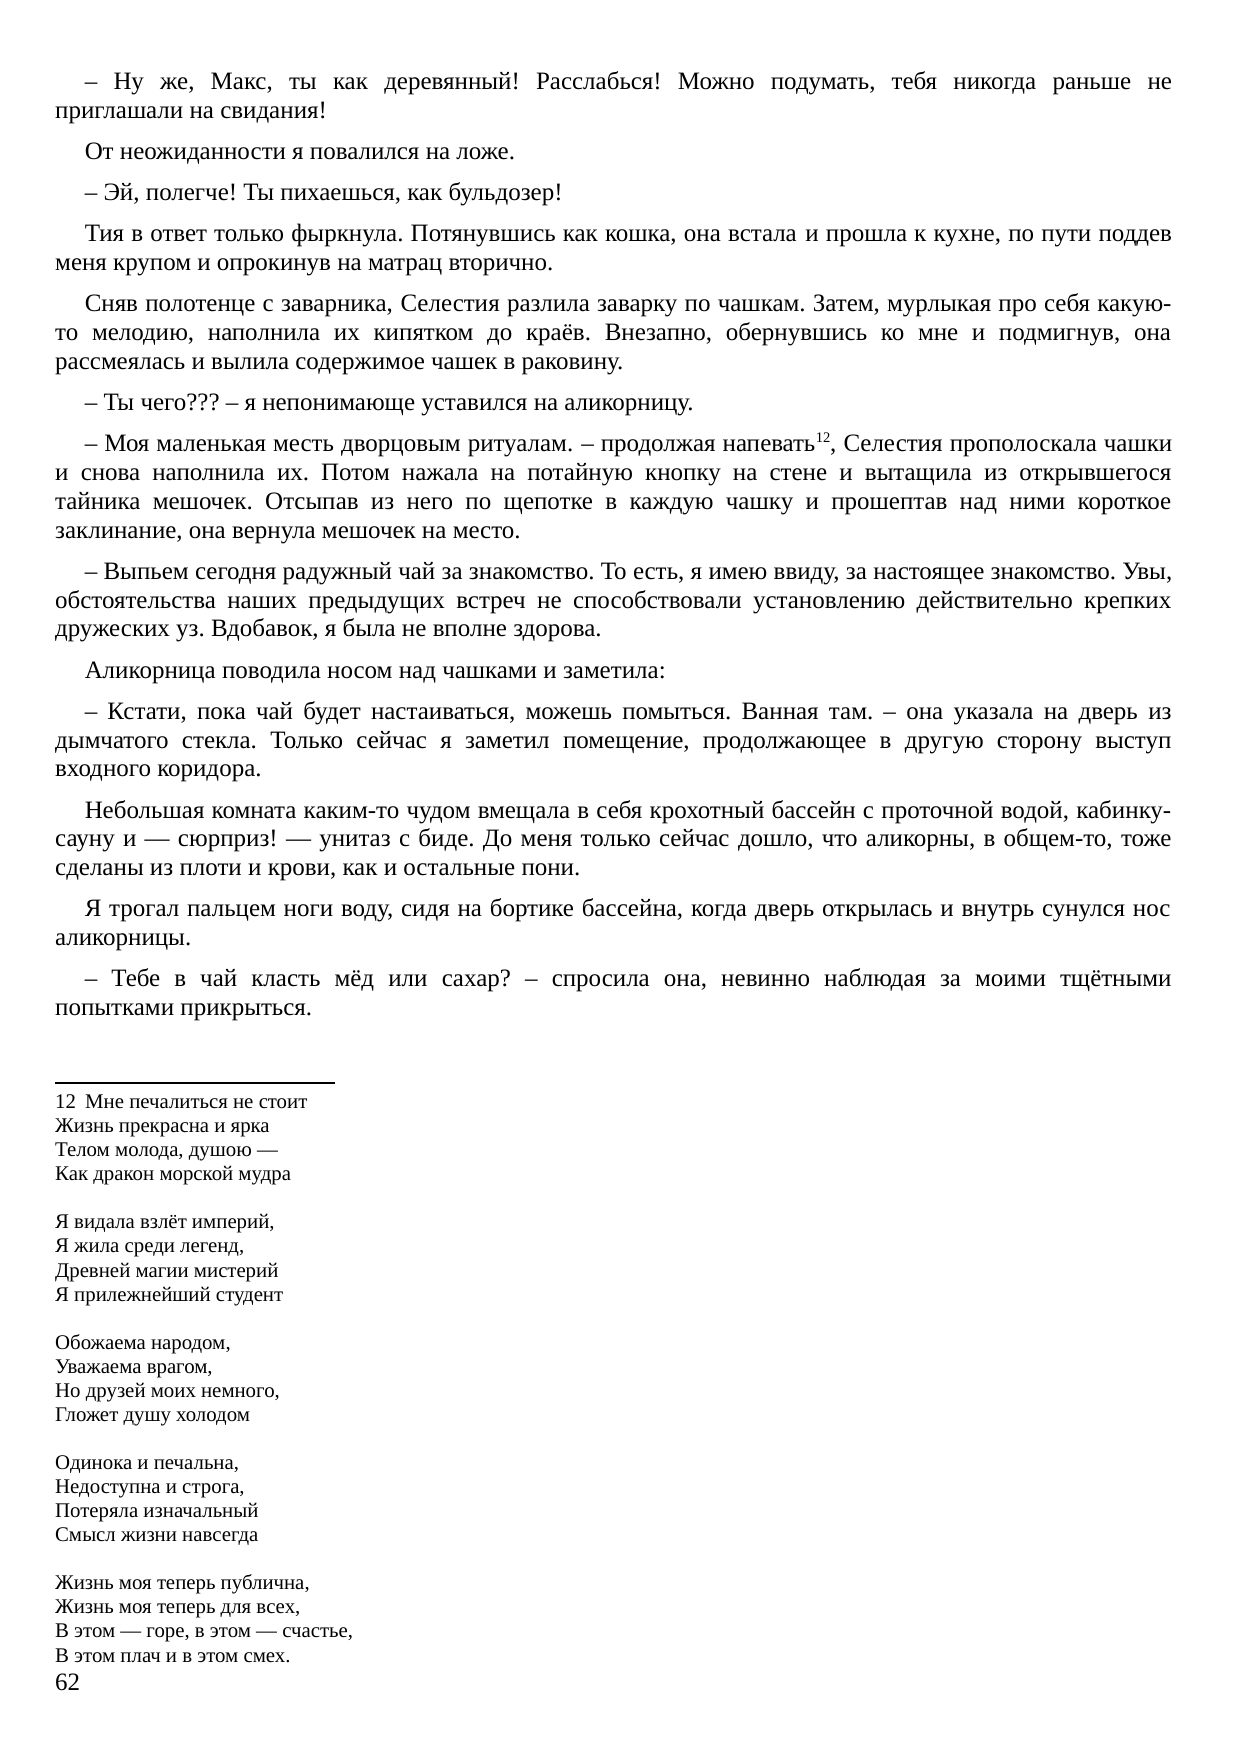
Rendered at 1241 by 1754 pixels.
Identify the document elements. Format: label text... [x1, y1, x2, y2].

text Небольшая комната каким-то чудом вмещала в себя крохотный бассейн с проточной водой, кабинку-сауну и — сюрприз! — унитаз с биде. До меня только сейчас дошло, что аликорны, в общем-то, тоже сделаны из плоти и крови, как и остальные пони. [55, 795, 1173, 881]
text – Ты чего??? – я непонимающе уставился на аликорницу. [55, 387, 1173, 416]
text – Эй, полегче! Ты пихаешься, как бульдозер! [55, 177, 1173, 206]
text Телом молода, душою — [55, 1137, 1173, 1161]
text В этом плач и в этом смех. [55, 1642, 1173, 1667]
text Жизнь прекрасна и ярка [55, 1113, 1173, 1137]
text Недоступна и строга, [55, 1474, 1173, 1498]
text – Кстати, пока чай будет настаиваться, можешь помыться. Ванная там. – она указала на дверь из дымчатого стекла. Только сейчас я заметил помещение, продолжающее в другую сторону выступ входного коридора. [55, 696, 1173, 782]
text От неожиданности я повалился на ложе. [55, 136, 1173, 165]
text Гложет душу холодом [55, 1402, 1173, 1426]
text Смысл жизни навсегда [55, 1522, 1173, 1546]
text Я прилежнейший студент [55, 1282, 1173, 1306]
text Но друзей моих немного, [55, 1378, 1173, 1402]
text В этом — горе, в этом — счастье, [55, 1618, 1173, 1642]
text – Выпьем сегодня радужный чай за знакомство. То есть, я имею ввиду, за настоящее знакомство. Увы, обстоятельства наших предыдущих встреч не способствовали установлению действительно крепких дружеских уз. Вдобавок, я была не вполне здорова. [55, 556, 1173, 642]
text – Ну же, Макс, ты как деревянный! Расслабься! Можно подумать, тебя никогда раньше не приглашали на свидания! [55, 66, 1173, 123]
text Одинока и печальна, [55, 1450, 1173, 1474]
text Я видала взлёт империй, [55, 1209, 1173, 1233]
text – Моя маленькая месть дворцовым ритуалам. – продолжая напевать, Селестия прополоскала чашки и снова наполнила их. Потом нажала на потайную кнопку на стене и вытащила из открывшегося тайника мешочек. Отсыпав из него по щепотке в каждую чашку и прошептав над ними короткое заклинание, она вернула мешочек на место. [55, 428, 1173, 543]
text Потеряла изначальный [55, 1498, 1173, 1522]
text Уважаема врагом, [55, 1354, 1173, 1378]
text Жизнь моя теперь для всех, [55, 1594, 1173, 1618]
text Жизнь моя теперь публична, [55, 1570, 1173, 1594]
text Обожаема народом, [55, 1330, 1173, 1354]
text Мне печалиться не стоит [55, 1089, 1173, 1113]
text Древней магии мистерий [55, 1257, 1173, 1282]
text Как дракон морской мудра [55, 1161, 1173, 1185]
text – Тебе в чай класть мёд или сахар? – спросила она, невинно наблюдая за моими тщётными попытками прикрыться. [55, 963, 1173, 1021]
text Аликорница поводила носом над чашками и заметила: [55, 655, 1173, 683]
text Тия в ответ только фыркнула. Потянувшись как кошка, она встала и прошла к кухне, по пути поддев меня крупом и опрокинув на матрац вторично. [55, 218, 1173, 276]
text Сняв полотенце с заварника, Селестия разлила заварку по чашкам. Затем, мурлыкая про себя какую-то мелодию, наполнила их кипятком до краёв. Внезапно, обернувшись ко мне и подмигнув, она рассмеялась и вылила содержимое чашек в раковину. [55, 288, 1173, 375]
text Я трогал пальцем ноги воду, сидя на бортике бассейна, когда дверь открылась и внутрь сунулся нос аликорницы. [55, 893, 1173, 951]
text Я жила среди легенд, [55, 1233, 1173, 1257]
